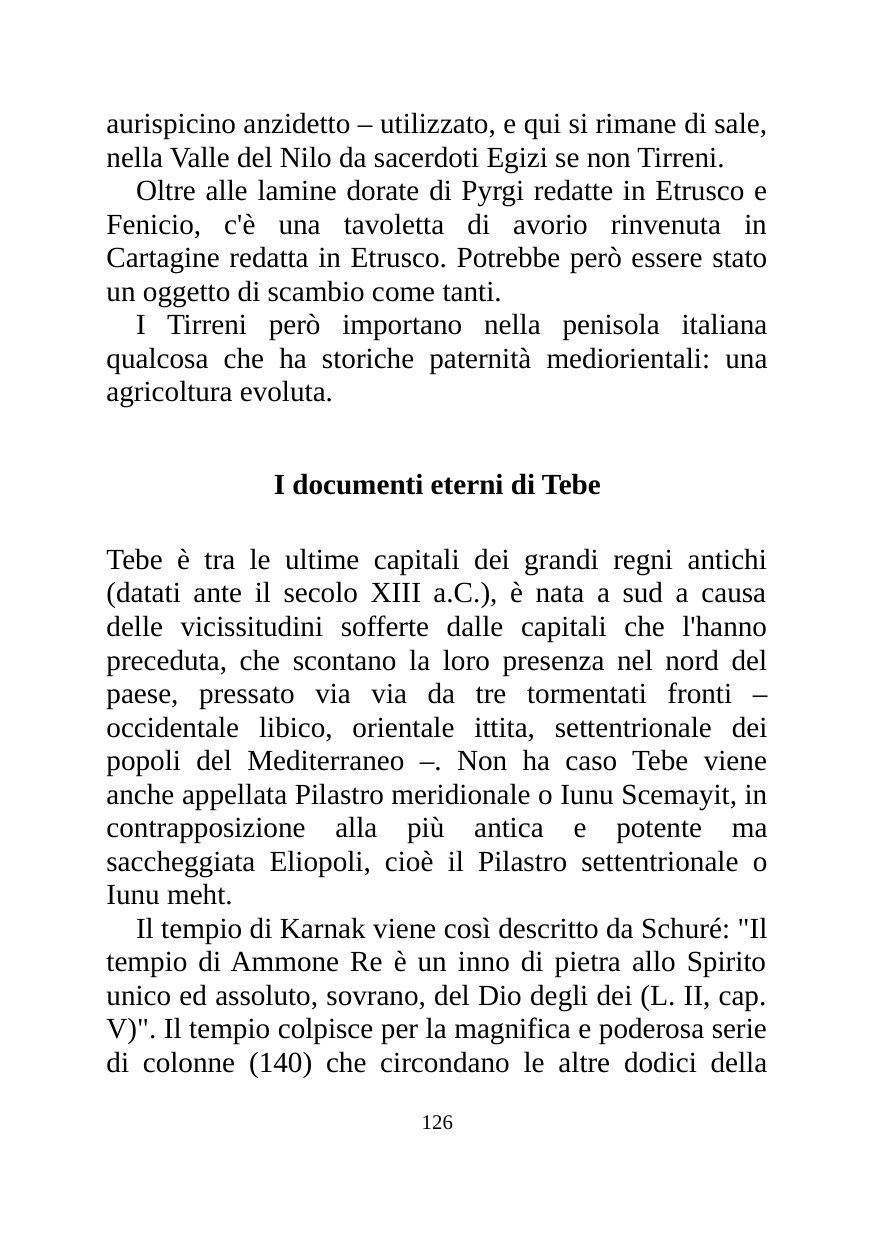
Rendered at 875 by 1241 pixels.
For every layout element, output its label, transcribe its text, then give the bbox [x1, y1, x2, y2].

subtitle I documenti eterni di Tebe [106, 467, 768, 501]
text Il tempio di Karnak viene così descritto da Schuré: "Il tempio di Ammone Re è un inno di pietra allo Spirito unico ed assoluto, sovrano, del Dio degli dei (L. II, cap. V)". Il tempio colpisce per la magnifica e poderosa serie di colonne (140) che circondano le altre dodici della [106, 911, 768, 1079]
text Tebe è tra le ultime capitali dei grandi regni antichi (datati ante il secolo XIII a.C.), è nata a sud a causa delle vicissitudini sofferte dalle capitali che l'hanno preceduta, che scontano la loro presenza nel nord del paese, pressato via via da tre tormentati fronti – occidentale libico, orientale ittita, settentrionale dei popoli del Mediterraneo –. Non ha caso Tebe viene anche appellata Pilastro meridionale o Iunu Scemayit, in contrapposizione alla più antica e potente ma saccheggiata Eliopoli, cioè il Pilastro settentrionale o Iunu meht. [106, 542, 768, 911]
text I Tirreni però importano nella penisola italiana qualcosa che ha storiche paternità mediorientali: una agricoltura evoluta. [106, 307, 768, 408]
text aurispicino anzidetto – utilizzato, e qui si rimane di sale, nella Valle del Nilo da sacerdoti Egizi se non Tirreni. [106, 106, 768, 173]
text Oltre alle lamine dorate di Pyrgi redatte in Etrusco e Fenicio, c'è una tavoletta di avorio rinvenuta in Cartagine redatta in Etrusco. Potrebbe però essere stato un oggetto di scambio come tanti. [106, 173, 768, 307]
